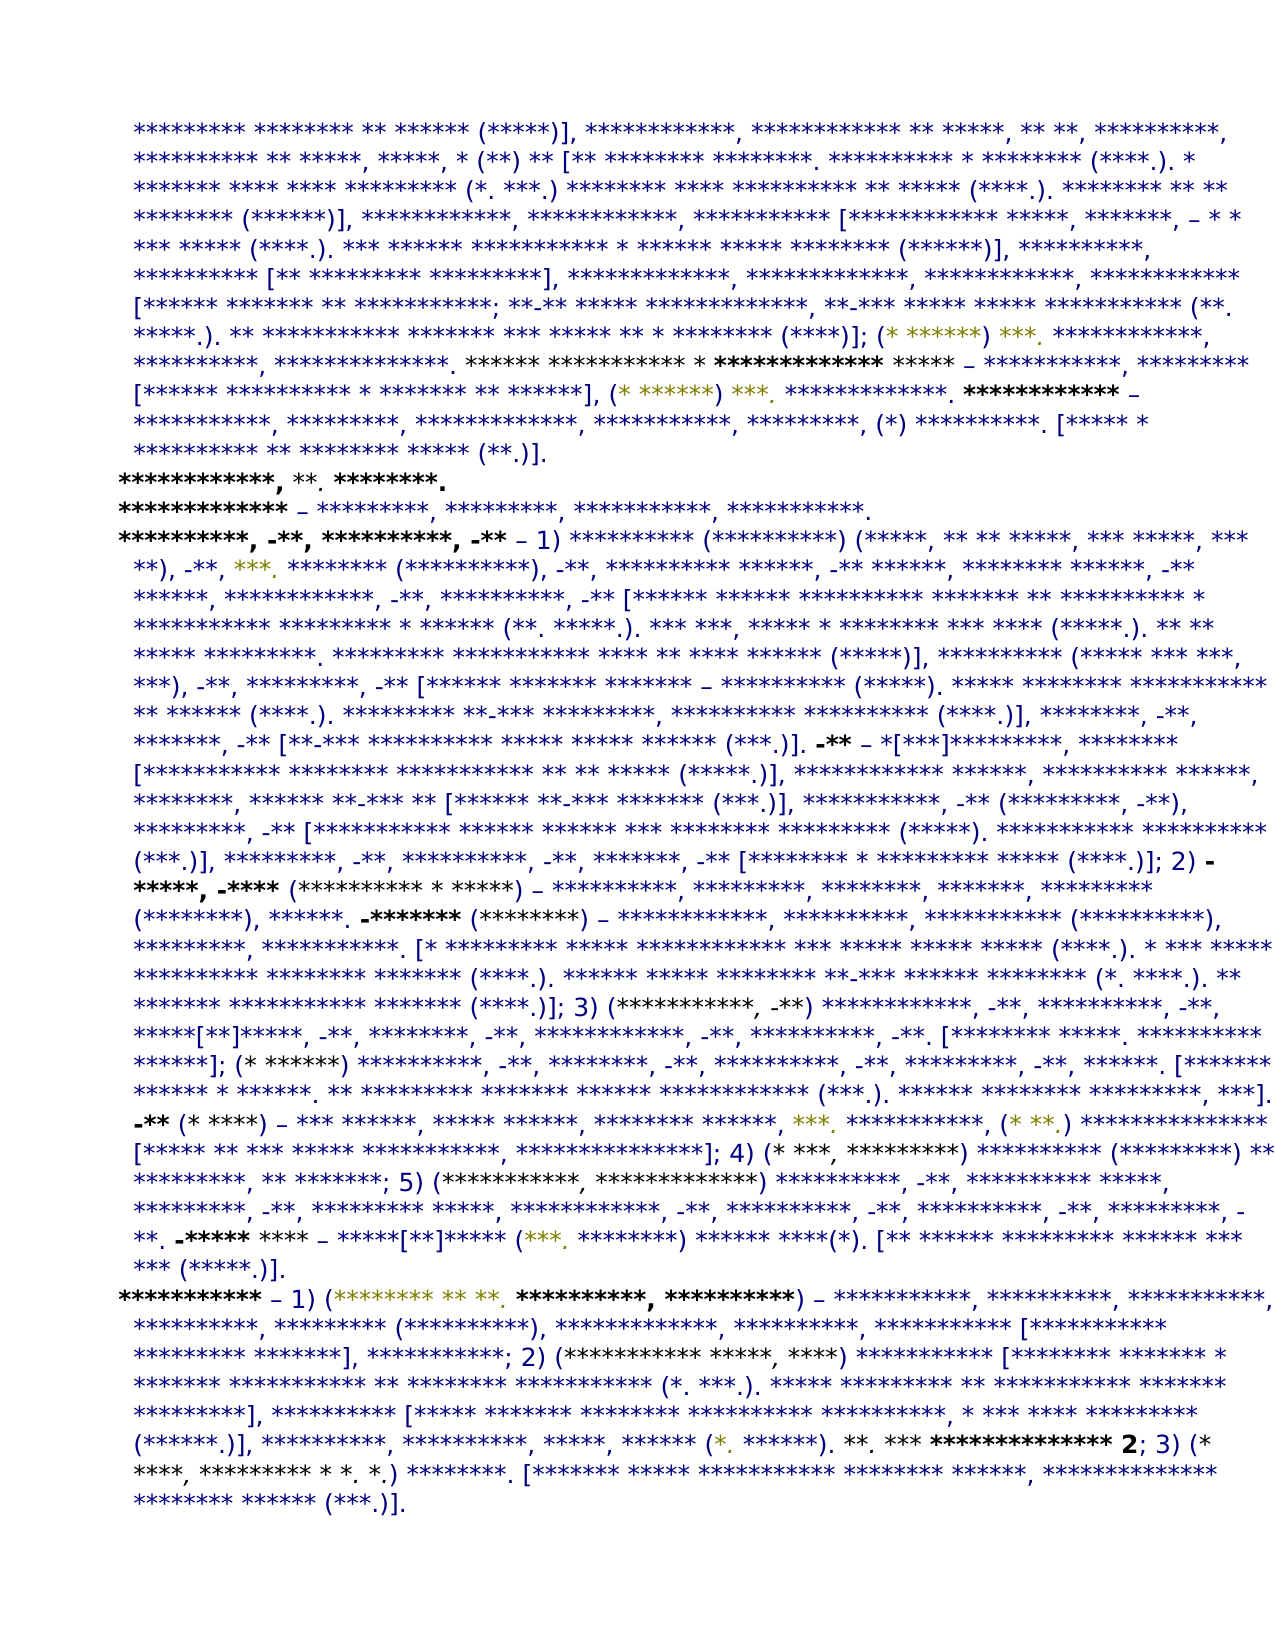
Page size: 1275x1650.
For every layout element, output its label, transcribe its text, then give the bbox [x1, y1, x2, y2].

text ********* ******** ** ****** (*****)], ************, ************ ** *****, ** **, **********, ********** ** *****, *****, * (**) ** [** ******** ********. ********** * ******** (****.). * ******* **** **** ********* (*. ***.) ******** **** ********** ** ***** (****.). ******** ** ** ******** (******)], ************, ************, *********** [************ *****, *******, – * * *** ***** (****.). *** ****** *********** * ****** ***** ******** (******)], **********, ********** [** ********* *********], *************, *************, ************, ************ [****** ******* ** ***********; **-** ***** *************, **-*** ***** ***** *********** (**. *****.). ** *********** ******* *** ***** ** * ******** (****)]; (* ******) ***. ************, **********, **************. ****** *********** * ************* ***** – ***********, ********* [****** ********** * ******* ** ******], (* ******) ***. *************. ************ – ***********, *********, *************, ***********, *********, (*) **********. [***** * ********** ** ******** ***** (**.)]. [118, 118, 1275, 468]
text **********, -**, **********, -** – 1) ********** (**********) (*****, ** ** *****, *** *****, *** **), -**, ***. ******** (**********), -**, ********** ******, -** ******, ******** ******, -** ******, ************, -**, **********, -** [****** ****** ********** ******* ** ********** * *********** ********* * ****** (**. *****.). *** ***, ***** * ******** *** **** (*****.). ** ** ***** *********. ********* *********** **** ** **** ****** (*****)], ********** (***** *** ***, ***), -**, *********, -** [****** ******* ******* – ********** (*****). ***** ******** *********** ** ****** (****.). ********* **-*** *********, ********** ********** (****.)], ********, -**, *******, -** [**-*** ********** ***** ***** ****** (***.)]. -** – *[***]*********, ******** [*********** ******** *********** ** ** ***** (*****.)], ************ ******, ********** ******, ********, ****** **-*** ** [****** **-*** ******* (***.)], ***********, -** (*********, -**), *********, -** [*********** ****** ****** *** ******** ********* (*****). *********** ********** (***.)], *********, -**, **********, -**, *******, -** [******** * ********* ***** (****.)]; 2) -*****, -**** (********** * *****) – **********, *********, ********, *******, ********* (********), ******. -******* (********) – ************, **********, *********** (**********), *********, ***********. [* ********* ***** ************ *** ***** ***** ***** (****.). * *** ***** ********** ******** ******* (****.). ****** ***** ******** **-*** ****** ******** (*. ****.). ** ******* *********** ******* (****.)]; 3) (***********, -**) ************, -**, **********, -**, *****[**]*****, -**, ********, -**, ************, -**, **********, -**. [******** *****. ********** ******]; (* ******) **********, -**, ********, -**, **********, -**, *********, -**, ******. [******* ****** * ******. ** ********* ******* ****** ************ (***.). ****** ******** *********, ***]. -** (* ****) – *** ******, ***** ******, ******** ******, ***. ***********, (* **.) *************** [***** ** *** ***** ***********, ***************]; 4) (* ***, *********) ********** (*********) ** *********, ** *******; 5) (***********, *************) **********, -**, ********** *****, *********, -**, ********* *****, ************, -**, **********, -**, **********, -**, *********, -**. -***** **** – *****[**]***** (***. ********) ****** ****(*). [** ****** ********* ****** *** *** (*****.)]. [118, 526, 1275, 1285]
text ************* – *********, *********, ***********, ***********. [118, 497, 1275, 526]
text *********** – 1) (******** ** **. **********, **********) – ***********, **********, ***********, **********, ********* (**********), *************, **********, *********** [*********** ********* *******], ***********; 2) (*********** *****, ****) *********** [******** ******* * ******* *********** ** ******** *********** (*. ***.). ***** ********* ** *********** ******* *********], ********** [***** ******* ******** ********** **********, * *** **** ********* (******.)], **********, **********, *****, ****** (*. ******). **. *** ************** 2; 3) (* ****, ********* * *. *.) ********. [******* ***** *********** ******** ******, ************** ******** ****** (***.)]. [118, 1285, 1275, 1518]
text ************, **. ********. [118, 468, 1275, 497]
